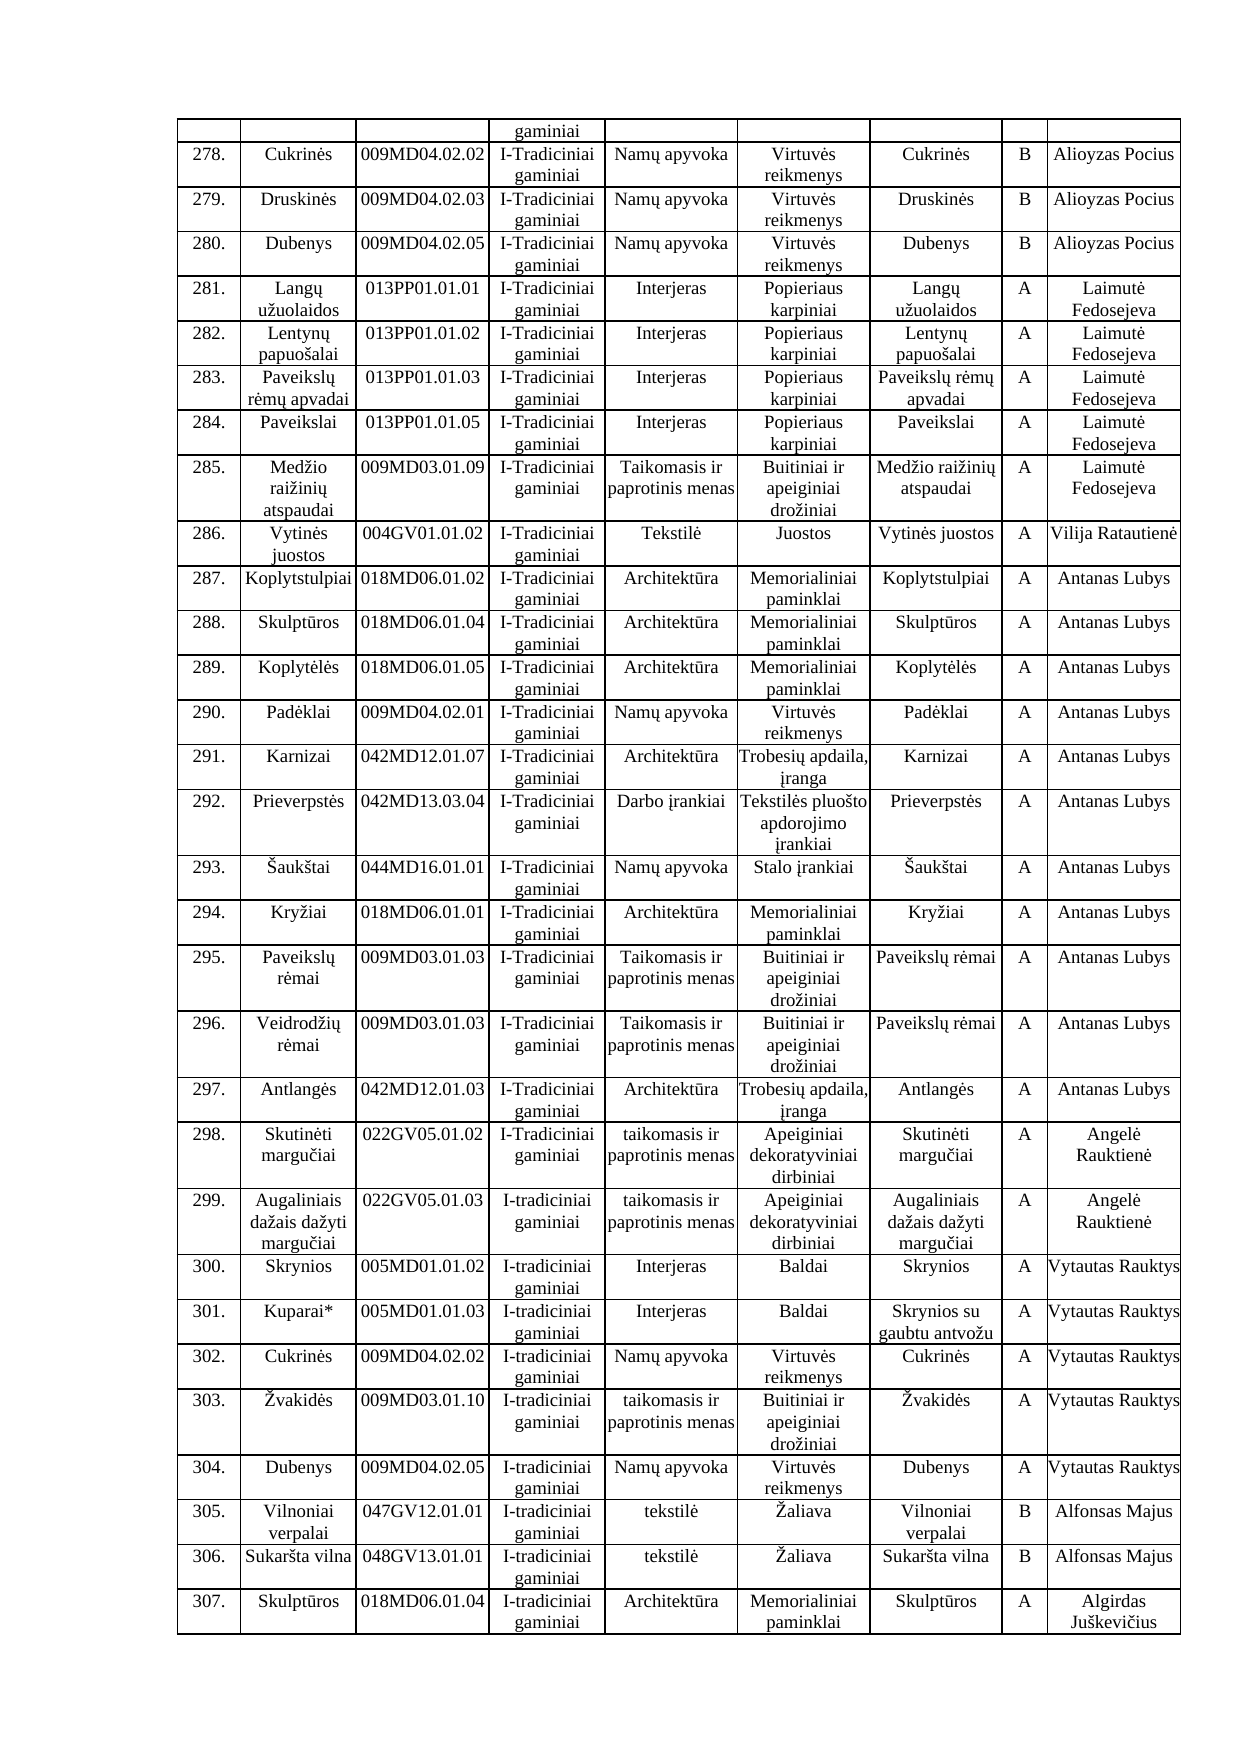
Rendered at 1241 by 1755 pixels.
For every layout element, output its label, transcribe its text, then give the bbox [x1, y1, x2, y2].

table_cell Kryžiai [241, 901, 355, 944]
table_cell [178, 120, 240, 141]
table_cell 290. [178, 701, 240, 744]
table_cell 304. [178, 1456, 240, 1499]
table_cell A [1003, 277, 1047, 320]
table_cell Cukrinės [871, 143, 1001, 186]
table_cell A [1003, 1078, 1047, 1121]
table_cell Buitiniai ir apeiginiai drožiniai [738, 456, 869, 520]
table_cell 013PP01.01.03 [357, 366, 488, 409]
table_cell Namų apyvoka [606, 232, 737, 275]
table_cell 047GV12.01.01 [357, 1500, 488, 1543]
table_cell I-Tradiciniai gaminiai [490, 946, 604, 1010]
table_cell A [1003, 1189, 1047, 1254]
table_cell Juostos [738, 522, 869, 565]
table_cell 292. [178, 790, 240, 855]
table_cell 009MD04.02.01 [357, 701, 488, 744]
table_cell 042MD12.01.07 [357, 745, 488, 788]
table_cell Koplytėlės [871, 656, 1001, 699]
table_cell I-Tradiciniai gaminiai [490, 188, 604, 231]
table_cell 022GV05.01.03 [357, 1189, 488, 1254]
table_cell A [1003, 1456, 1047, 1499]
table_cell Tekstilės pluošto apdorojimo įrankiai [738, 790, 869, 855]
table_cell A [1003, 1255, 1047, 1298]
table_cell 013PP01.01.02 [357, 322, 488, 365]
table_cell Vilnoniai verpalai [871, 1500, 1001, 1543]
table_cell I-Tradiciniai gaminiai [490, 322, 604, 365]
table_cell 004GV01.01.02 [357, 522, 488, 565]
table_cell Laimutė Fedosejeva [1048, 411, 1180, 454]
table_cell Dubenys [871, 1456, 1001, 1499]
table_cell Interjeras [606, 1300, 737, 1343]
table_cell 302. [178, 1345, 240, 1388]
table_cell 022GV05.01.02 [357, 1123, 488, 1187]
table_cell Žaliava [738, 1500, 869, 1543]
table_cell Interjeras [606, 411, 737, 454]
table_cell Interjeras [606, 1255, 737, 1298]
table_cell Buitiniai ir apeiginiai drožiniai [738, 1012, 869, 1077]
table_cell 005MD01.01.03 [357, 1300, 488, 1343]
table_cell I-Tradiciniai gaminiai [490, 1078, 604, 1121]
table_cell Virtuvės reikmenys [738, 188, 869, 231]
table_cell Augaliniais dažais dažyti margučiai [871, 1189, 1001, 1254]
table_cell tekstilė [606, 1545, 737, 1588]
table_cell Antanas Lubys [1048, 745, 1180, 788]
table_cell I-tradiciniai gaminiai [490, 1345, 604, 1388]
table_cell Skrynios [241, 1255, 355, 1298]
table_cell Vilija Ratautienė [1048, 522, 1180, 565]
table_cell Kryžiai [871, 901, 1001, 944]
table_cell B [1003, 1500, 1047, 1543]
table_cell Popieriaus karpiniai [738, 322, 869, 365]
table_cell Antanas Lubys [1048, 701, 1180, 744]
table_cell 044MD16.01.01 [357, 856, 488, 899]
table_cell Druskinės [871, 188, 1001, 231]
table_cell Šaukštai [241, 856, 355, 899]
table_cell 018MD06.01.01 [357, 901, 488, 944]
table_cell Koplytėlės [241, 656, 355, 699]
table_cell A [1003, 411, 1047, 454]
table_cell Interjeras [606, 366, 737, 409]
table_cell Taikomasis ir paprotinis menas [606, 456, 737, 520]
table_cell I-tradiciniai gaminiai [490, 1590, 604, 1633]
table_cell Vytautas Rauktys [1048, 1456, 1180, 1499]
table_cell Vytautas Rauktys [1048, 1255, 1180, 1298]
table_cell Antlangės [241, 1078, 355, 1121]
table_cell I-Tradiciniai gaminiai [490, 456, 604, 520]
table_cell Paveikslų rėmai [871, 1012, 1001, 1077]
table_cell Virtuvės reikmenys [738, 701, 869, 744]
table_cell A [1003, 1300, 1047, 1343]
table_cell I-Tradiciniai gaminiai [490, 701, 604, 744]
table_cell Paveikslų rėmai [241, 946, 355, 1010]
table_cell Skulptūros [871, 611, 1001, 654]
table_cell Interjeras [606, 322, 737, 365]
table_cell I-tradiciniai gaminiai [490, 1255, 604, 1298]
table_cell I-tradiciniai gaminiai [490, 1300, 604, 1343]
table_cell Virtuvės reikmenys [738, 232, 869, 275]
table_cell I-Tradiciniai gaminiai [490, 611, 604, 654]
table_cell Apeiginiai dekoratyviniai dirbiniai [738, 1189, 869, 1254]
table_cell I-Tradiciniai gaminiai [490, 901, 604, 944]
table_cell Interjeras [606, 277, 737, 320]
table_cell Memorialiniai paminklai [738, 611, 869, 654]
table_cell I-Tradiciniai gaminiai [490, 522, 604, 565]
table_cell 282. [178, 322, 240, 365]
table_cell Antanas Lubys [1048, 611, 1180, 654]
table_cell A [1003, 656, 1047, 699]
table_cell Architektūra [606, 745, 737, 788]
table_cell I-Tradiciniai gaminiai [490, 1012, 604, 1077]
table_cell B [1003, 1545, 1047, 1588]
table_cell Architektūra [606, 611, 737, 654]
table_cell Antlangės [871, 1078, 1001, 1121]
table_cell 295. [178, 946, 240, 1010]
table_cell A [1003, 901, 1047, 944]
table_cell I-tradiciniai gaminiai [490, 1500, 604, 1543]
table_cell 009MD04.02.05 [357, 1456, 488, 1499]
table_cell Langų užuolaidos [871, 277, 1001, 320]
table_cell Popieriaus karpiniai [738, 366, 869, 409]
table_cell Vytautas Rauktys [1048, 1300, 1180, 1343]
table_cell 009MD04.02.05 [357, 232, 488, 275]
table_cell A [1003, 1390, 1047, 1454]
table_cell B [1003, 188, 1047, 231]
table_cell Cukrinės [241, 143, 355, 186]
table_cell Skrynios su gaubtu antvožu [871, 1300, 1001, 1343]
table_cell Laimutė Fedosejeva [1048, 366, 1180, 409]
table_cell Paveikslų rėmai [871, 946, 1001, 1010]
table_cell Koplytstulpiai [241, 567, 355, 610]
table_cell [1048, 120, 1180, 141]
table_cell Laimutė Fedosejeva [1048, 322, 1180, 365]
table_cell Kuparai* [241, 1300, 355, 1343]
table_cell 018MD06.01.04 [357, 1590, 488, 1633]
table_cell 009MD04.02.02 [357, 143, 488, 186]
table_cell Memorialiniai paminklai [738, 1590, 869, 1633]
table_cell Karnizai [871, 745, 1001, 788]
table_cell A [1003, 522, 1047, 565]
table_cell 298. [178, 1123, 240, 1187]
table_cell Žvakidės [871, 1390, 1001, 1454]
table_cell A [1003, 701, 1047, 744]
table_cell I-Tradiciniai gaminiai [490, 232, 604, 275]
table_cell Buitiniai ir apeiginiai drožiniai [738, 1390, 869, 1454]
table_cell Vytautas Rauktys [1048, 1345, 1180, 1388]
table_cell Taikomasis ir paprotinis menas [606, 946, 737, 1010]
table_cell Trobesių apdaila, įranga [738, 1078, 869, 1121]
table_cell [241, 120, 355, 141]
table_cell Paveikslų rėmų apvadai [871, 366, 1001, 409]
table_cell [357, 120, 488, 141]
table_cell Namų apyvoka [606, 1345, 737, 1388]
table_cell 013PP01.01.01 [357, 277, 488, 320]
table_cell taikomasis ir paprotinis menas [606, 1123, 737, 1187]
table_cell Cukrinės [241, 1345, 355, 1388]
table_cell I-Tradiciniai gaminiai [490, 366, 604, 409]
table_cell Architektūra [606, 901, 737, 944]
table_cell Skutinėti margučiai [871, 1123, 1001, 1187]
table_cell 278. [178, 143, 240, 186]
table_cell Antanas Lubys [1048, 1012, 1180, 1077]
table_cell Taikomasis ir paprotinis menas [606, 1012, 737, 1077]
table_cell A [1003, 790, 1047, 855]
table_cell 018MD06.01.05 [357, 656, 488, 699]
table_cell Augaliniais dažais dažyti margučiai [241, 1189, 355, 1254]
table_cell I-tradiciniai gaminiai [490, 1189, 604, 1254]
table_cell B [1003, 232, 1047, 275]
table_cell Algirdas Juškevičius [1048, 1590, 1180, 1633]
table_cell I-tradiciniai gaminiai [490, 1390, 604, 1454]
table_cell Memorialiniai paminklai [738, 901, 869, 944]
table_cell Medžio raižinių atspaudai [871, 456, 1001, 520]
table_cell Laimutė Fedosejeva [1048, 277, 1180, 320]
table_cell Architektūra [606, 1078, 737, 1121]
table_cell Popieriaus karpiniai [738, 411, 869, 454]
table_cell Memorialiniai paminklai [738, 656, 869, 699]
table_cell 009MD03.01.10 [357, 1390, 488, 1454]
table_cell Padėklai [241, 701, 355, 744]
table_cell Namų apyvoka [606, 701, 737, 744]
table_cell 009MD04.02.02 [357, 1345, 488, 1388]
table_cell Alioyzas Pocius [1048, 232, 1180, 275]
table_cell 306. [178, 1545, 240, 1588]
table_cell [606, 120, 737, 141]
table_cell Namų apyvoka [606, 1456, 737, 1499]
table_cell Alfonsas Majus [1048, 1500, 1180, 1543]
table_cell Žaliava [738, 1545, 869, 1588]
table_cell 307. [178, 1590, 240, 1633]
table_cell I-Tradiciniai gaminiai [490, 567, 604, 610]
table_cell Dubenys [871, 232, 1001, 275]
table_cell Baldai [738, 1255, 869, 1298]
table_cell Antanas Lubys [1048, 1078, 1180, 1121]
table_cell Cukrinės [871, 1345, 1001, 1388]
table_cell Baldai [738, 1300, 869, 1343]
table_cell Sukaršta vilna [871, 1545, 1001, 1588]
table_cell Antanas Lubys [1048, 901, 1180, 944]
table_cell Medžio raižinių atspaudai [241, 456, 355, 520]
table_cell Prieverpstės [871, 790, 1001, 855]
table_cell Virtuvės reikmenys [738, 143, 869, 186]
table_cell Druskinės [241, 188, 355, 231]
table_cell Buitiniai ir apeiginiai drožiniai [738, 946, 869, 1010]
table_cell Šaukštai [871, 856, 1001, 899]
table_cell A [1003, 856, 1047, 899]
table_cell Padėklai [871, 701, 1001, 744]
table_cell [1003, 120, 1047, 141]
table_cell Lentynų papuošalai [241, 322, 355, 365]
table_cell I-Tradiciniai gaminiai [490, 790, 604, 855]
table_cell Architektūra [606, 656, 737, 699]
table_cell [738, 120, 869, 141]
table_cell Skutinėti margučiai [241, 1123, 355, 1187]
table_cell Stalo įrankiai [738, 856, 869, 899]
table_cell Paveikslai [871, 411, 1001, 454]
table_cell 009MD03.01.03 [357, 946, 488, 1010]
table_cell A [1003, 322, 1047, 365]
table_cell I-Tradiciniai gaminiai [490, 656, 604, 699]
table_cell Vytautas Rauktys [1048, 1390, 1180, 1454]
table_cell Virtuvės reikmenys [738, 1456, 869, 1499]
table_cell Memorialiniai paminklai [738, 567, 869, 610]
table_cell Darbo įrankiai [606, 790, 737, 855]
table_cell Koplytstulpiai [871, 567, 1001, 610]
table_cell Karnizai [241, 745, 355, 788]
table_cell 283. [178, 366, 240, 409]
table_cell I-Tradiciniai gaminiai [490, 143, 604, 186]
table_cell I-Tradiciniai gaminiai [490, 856, 604, 899]
table_cell Skrynios [871, 1255, 1001, 1298]
table_cell A [1003, 456, 1047, 520]
table_cell 005MD01.01.02 [357, 1255, 488, 1298]
table_cell 279. [178, 188, 240, 231]
table_cell Langų užuolaidos [241, 277, 355, 320]
table_cell A [1003, 366, 1047, 409]
table_cell 288. [178, 611, 240, 654]
table_cell A [1003, 1123, 1047, 1187]
table_cell Sukaršta vilna [241, 1545, 355, 1588]
table_cell Paveikslai [241, 411, 355, 454]
table_cell Namų apyvoka [606, 143, 737, 186]
table_cell taikomasis ir paprotinis menas [606, 1390, 737, 1454]
table_cell Veidrodžių rėmai [241, 1012, 355, 1077]
table_cell Namų apyvoka [606, 856, 737, 899]
table_cell 297. [178, 1078, 240, 1121]
table_cell Angelė Rauktienė [1048, 1123, 1180, 1187]
table_cell Antanas Lubys [1048, 946, 1180, 1010]
table_cell 291. [178, 745, 240, 788]
table_cell 018MD06.01.04 [357, 611, 488, 654]
table_cell Skulptūros [241, 611, 355, 654]
table_cell Antanas Lubys [1048, 656, 1180, 699]
table_cell Antanas Lubys [1048, 856, 1180, 899]
table_cell I-tradiciniai gaminiai [490, 1545, 604, 1588]
table_cell 013PP01.01.05 [357, 411, 488, 454]
table_cell 299. [178, 1189, 240, 1254]
table_cell [871, 120, 1001, 141]
table_cell 296. [178, 1012, 240, 1077]
table_cell A [1003, 1590, 1047, 1633]
table_cell A [1003, 946, 1047, 1010]
table_cell A [1003, 611, 1047, 654]
table_cell Lentynų papuošalai [871, 322, 1001, 365]
table_cell 048GV13.01.01 [357, 1545, 488, 1588]
table_cell 303. [178, 1390, 240, 1454]
table_cell 284. [178, 411, 240, 454]
table_cell 286. [178, 522, 240, 565]
table_cell 305. [178, 1500, 240, 1543]
table_cell Antanas Lubys [1048, 790, 1180, 855]
table_cell I-Tradiciniai gaminiai [490, 745, 604, 788]
table_cell Architektūra [606, 1590, 737, 1633]
table_cell Žvakidės [241, 1390, 355, 1454]
table_cell Popieriaus karpiniai [738, 277, 869, 320]
table_cell 009MD04.02.03 [357, 188, 488, 231]
table_cell 009MD03.01.03 [357, 1012, 488, 1077]
table_cell Virtuvės reikmenys [738, 1345, 869, 1388]
table_cell A [1003, 1012, 1047, 1077]
table_cell 042MD12.01.03 [357, 1078, 488, 1121]
table_cell 293. [178, 856, 240, 899]
table_cell A [1003, 567, 1047, 610]
table_cell Vilnoniai verpalai [241, 1500, 355, 1543]
table_cell I-tradiciniai gaminiai [490, 1456, 604, 1499]
table_cell Paveikslų rėmų apvadai [241, 366, 355, 409]
table_cell Vytinės juostos [871, 522, 1001, 565]
table_cell Tekstilė [606, 522, 737, 565]
table_cell Angelė Rauktienė [1048, 1189, 1180, 1254]
table_cell A [1003, 745, 1047, 788]
table_cell Alioyzas Pocius [1048, 143, 1180, 186]
table_cell Skulptūros [241, 1590, 355, 1633]
table_cell Dubenys [241, 1456, 355, 1499]
table_cell Alfonsas Majus [1048, 1545, 1180, 1588]
table_cell Apeiginiai dekoratyviniai dirbiniai [738, 1123, 869, 1187]
table_cell gaminiai [490, 120, 604, 141]
table_cell Architektūra [606, 567, 737, 610]
table_cell 300. [178, 1255, 240, 1298]
table_cell Alioyzas Pocius [1048, 188, 1180, 231]
table_cell Prieverpstės [241, 790, 355, 855]
table_cell 009MD03.01.09 [357, 456, 488, 520]
table_cell tekstilė [606, 1500, 737, 1543]
table_cell Trobesių apdaila, įranga [738, 745, 869, 788]
table_cell 042MD13.03.04 [357, 790, 488, 855]
table_cell 285. [178, 456, 240, 520]
table_cell Laimutė Fedosejeva [1048, 456, 1180, 520]
table_cell B [1003, 143, 1047, 186]
table_cell 280. [178, 232, 240, 275]
table_cell A [1003, 1345, 1047, 1388]
table_cell 294. [178, 901, 240, 944]
table_cell 301. [178, 1300, 240, 1343]
table_cell 289. [178, 656, 240, 699]
table_cell Dubenys [241, 232, 355, 275]
table_cell I-Tradiciniai gaminiai [490, 1123, 604, 1187]
table_cell Namų apyvoka [606, 188, 737, 231]
table_cell 018MD06.01.02 [357, 567, 488, 610]
table_cell taikomasis ir paprotinis menas [606, 1189, 737, 1254]
table_cell I-Tradiciniai gaminiai [490, 411, 604, 454]
table_cell 287. [178, 567, 240, 610]
table_cell Vytinės juostos [241, 522, 355, 565]
table_cell Antanas Lubys [1048, 567, 1180, 610]
table_cell 281. [178, 277, 240, 320]
table_cell I-Tradiciniai gaminiai [490, 277, 604, 320]
table_cell Skulptūros [871, 1590, 1001, 1633]
